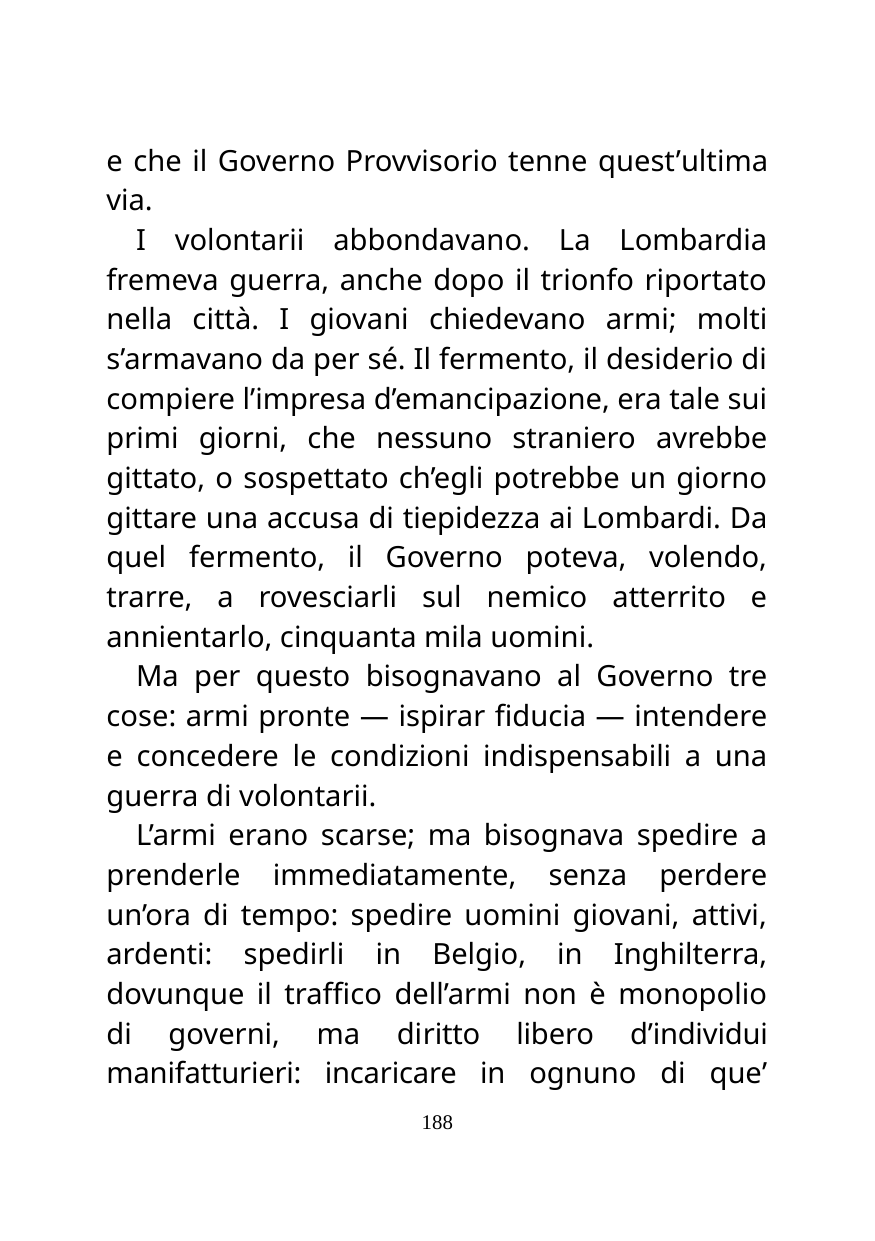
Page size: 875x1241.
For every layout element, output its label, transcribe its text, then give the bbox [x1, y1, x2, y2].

text I volontarii abbondavano. La Lombardia fremeva guerra, anche dopo il trionfo riportato nella città. I giovani chiedevano armi; molti s’armavano da per sé. Il fermento, il desiderio di compiere l’impresa d’emancipazione, era tale sui primi giorni, che nessuno straniero avrebbe gittato, o sospettato ch’egli potrebbe un giorno gittare una accusa di tiepidezza ai Lombardi. Da quel fermento, il Governo poteva, volendo, trarre, a rovesciarli sul nemico atterrito e annientarlo, cinquanta mila uomini. [106, 219, 768, 656]
text e che il Governo Provvisorio tenne quest’ultima via. [106, 140, 768, 219]
text L’armi erano scarse; ma bisognava spedire a prenderle immediatamente, senza perdere un’ora di tempo: spedire uomini giovani, attivi, ardenti: spedirli in Belgio, in Inghilterra, dovunque il traffico dell’armi non è monopolio di governi, ma diritto libero d’individui manifatturieri: incaricare in ognuno di que’ [106, 814, 768, 1092]
text Ma per questo bisognavano al Governo tre cose: armi pronte — ispirar fiducia — intendere e concedere le condizioni indispensabili a una guerra di volontarii. [106, 656, 768, 814]
